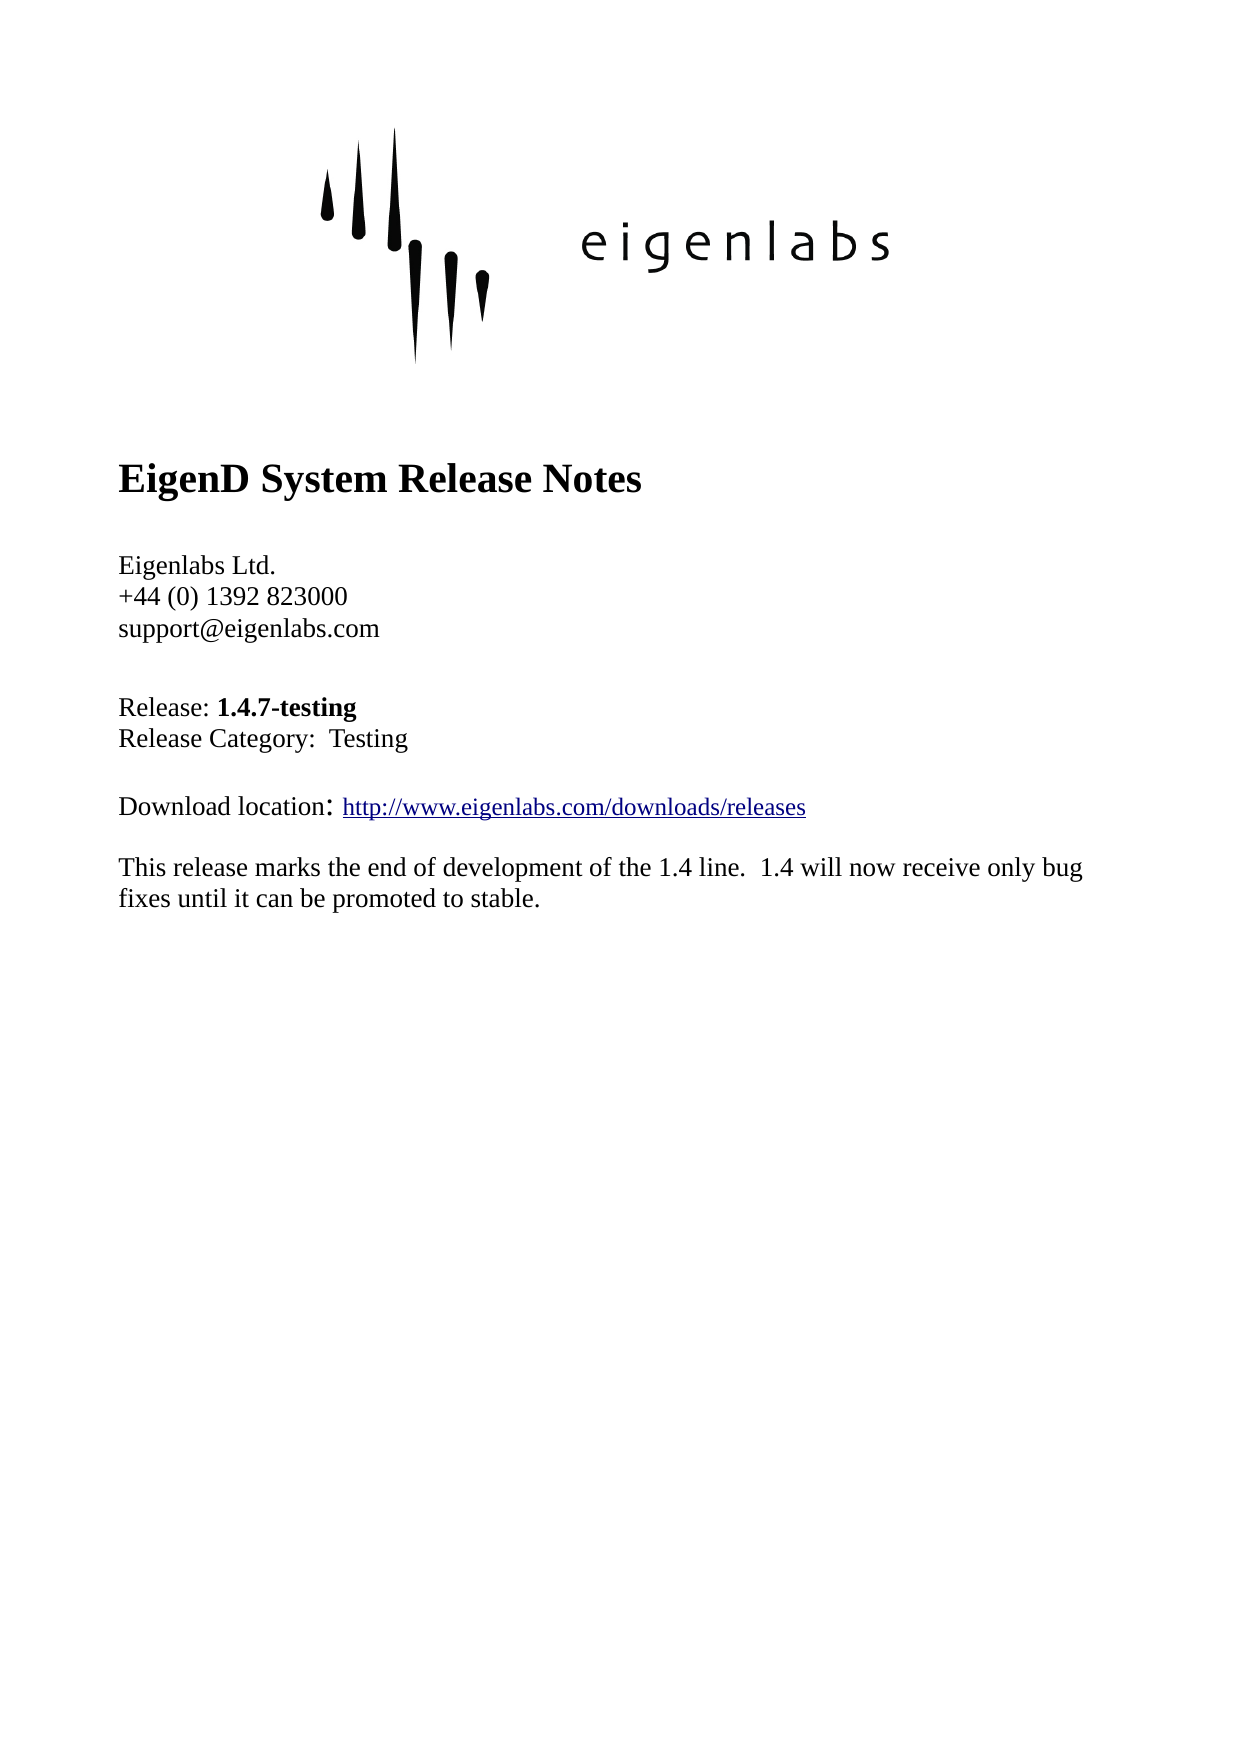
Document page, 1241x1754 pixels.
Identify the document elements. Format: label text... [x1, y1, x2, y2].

text EigenD System Release Notes [118, 453, 1122, 501]
text Release Category: Testing [118, 722, 1122, 753]
text support@eigenlabs.com [118, 612, 1122, 643]
text Eigenlabs Ltd. [118, 549, 1122, 581]
text +44 (0) 1392 823000 [118, 581, 1122, 612]
text Download location: http://www.eigenlabs.com/downloads/releases [118, 784, 1122, 822]
text Release: 1.4.7-testing [118, 691, 1122, 722]
text This release marks the end of development of the 1.4 line. 1.4 will now receive only bug fixes until it can be promoted to stable. [118, 851, 1122, 913]
picture [296, 118, 915, 372]
